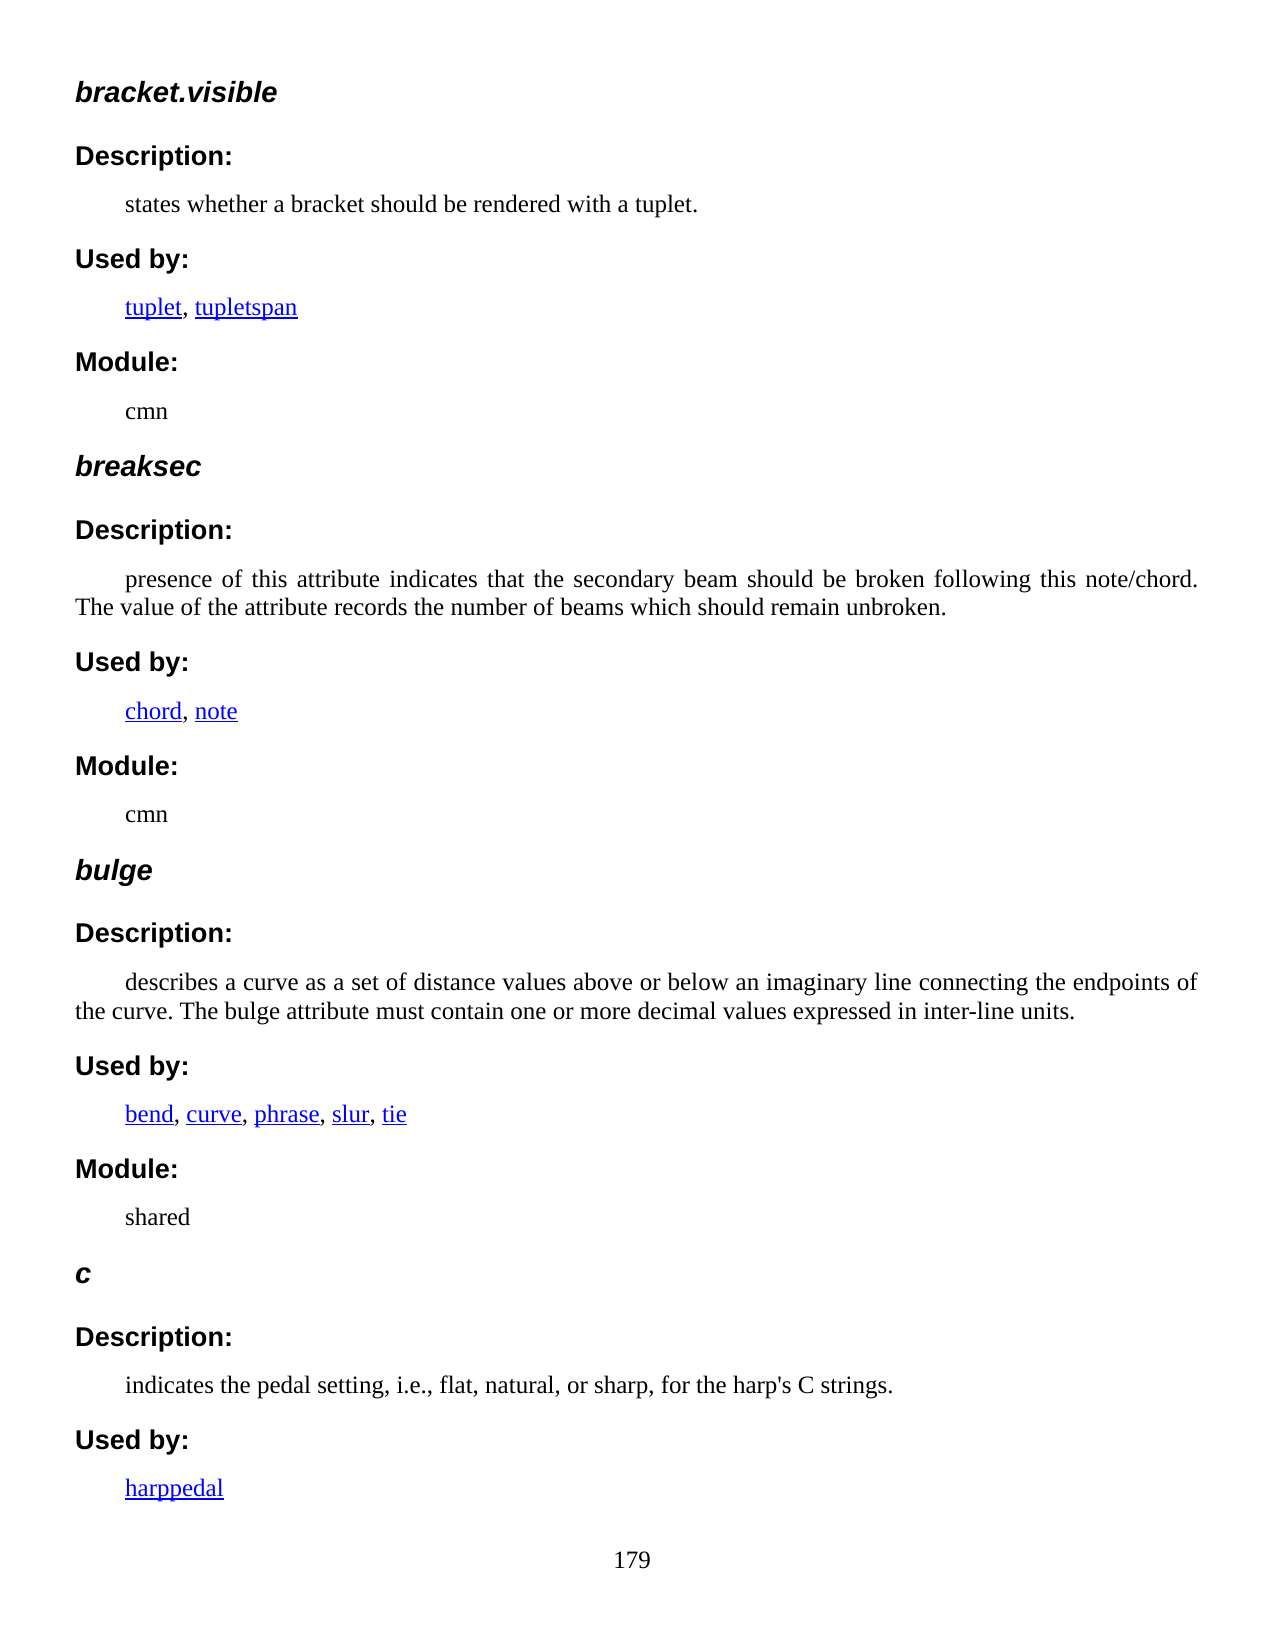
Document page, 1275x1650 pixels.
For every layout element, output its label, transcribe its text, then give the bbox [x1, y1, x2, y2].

subtitle bulge [75, 853, 1200, 886]
text harppedal [75, 1473, 1200, 1502]
subtitle breaksec [75, 449, 1200, 483]
text shared [75, 1202, 1200, 1231]
text indicates the pedal setting, i.e., flat, natural, or sharp, for the harp's C strings. [75, 1370, 1200, 1399]
subtitle Description: [75, 917, 1200, 949]
subtitle Used by: [75, 646, 1200, 677]
subtitle Module: [75, 346, 1200, 377]
subtitle bracket.visible [75, 75, 1200, 108]
text describes a curve as a set of distance values above or below an imaginary line connecting the endpoints of the curve. The bulge attribute must contain one or more decimal values expressed in inter-line units. [75, 967, 1200, 1024]
subtitle Description: [75, 140, 1200, 171]
subtitle Module: [75, 1153, 1200, 1184]
subtitle Module: [75, 749, 1200, 781]
subtitle Used by: [75, 243, 1200, 274]
text presence of this attribute indicates that the secondary beam should be broken following this note/chord. The value of the attribute records the number of beams which should remain unbroken. [75, 564, 1200, 621]
subtitle Used by: [75, 1424, 1200, 1455]
subtitle c [75, 1256, 1200, 1289]
subtitle Description: [75, 514, 1200, 546]
subtitle Used by: [75, 1049, 1200, 1081]
text states whether a bracket should be rendered with a tuplet. [75, 189, 1200, 218]
text chord, note [75, 696, 1200, 724]
text tuplet, tupletspan [75, 292, 1200, 321]
text cmn [75, 396, 1200, 424]
text bend, curve, phrase, slur, tie [75, 1099, 1200, 1128]
text cmn [75, 799, 1200, 828]
subtitle Description: [75, 1321, 1200, 1352]
